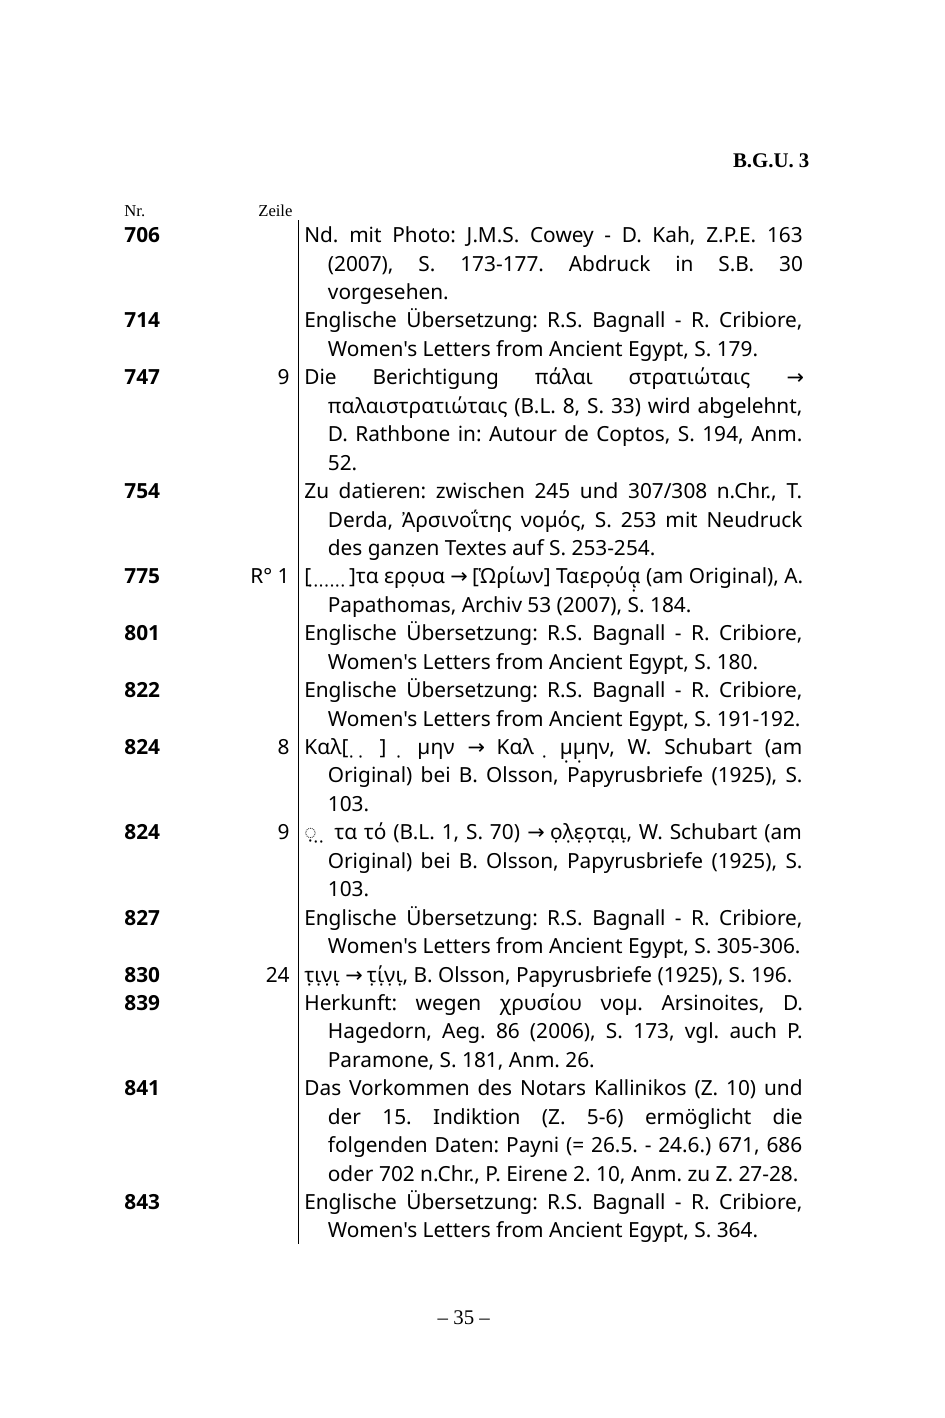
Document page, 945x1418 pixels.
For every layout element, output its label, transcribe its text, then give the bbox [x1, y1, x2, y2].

table_cell 706 [118, 220, 207, 306]
table_cell Englische Übersetzung: R.S. Bagnall - R. Cribiore, Women's Letters from Ancient Egypt, S. 364. [299, 1187, 809, 1244]
table_cell τ̣ι̣ν̣ι̣ → τ̣ί̣ν̣ι̣, B. Olsson, Papyrusbriefe (1925), S. 196. [299, 960, 809, 988]
table_header Nr. [118, 201, 207, 220]
table_cell [207, 903, 298, 960]
table_cell 841 [118, 1074, 207, 1187]
table_cell [207, 1187, 298, 1244]
table_cell [207, 220, 298, 306]
table_cell Englische Übersetzung: R.S. Bagnall - R. Cribiore, Women's Letters from Ancient Egypt, S. 179. [299, 306, 809, 362]
table_cell 827 [118, 903, 207, 960]
table_cell Καλ[ ̣ ̣ ] ̣ μην → Καλ ̣ μ̣μ̣ην, W. Schubart (am Original) bei B. Olsson, Papyrusbriefe (1925), S. 103. [299, 732, 809, 817]
table_cell ̣ ̣ ̣ τα τό (B.L. 1, S. 70) → ο̣λ̣ε̣ο̣τα̣ι̣, W. Schubart (am Original) bei B. Olsson, Papyrusbriefe (1925), S. 103. [299, 818, 809, 903]
table_cell 824 [118, 732, 207, 817]
table_cell 824 [118, 818, 207, 903]
table_cell 801 [118, 619, 207, 675]
table_cell Englische Übersetzung: R.S. Bagnall - R. Cribiore, Women's Letters from Ancient Egypt, S. 180. [299, 619, 809, 675]
table_cell [207, 476, 298, 562]
table_cell 9 [207, 363, 298, 476]
table_cell R° 1 [207, 562, 298, 618]
table_cell [207, 306, 298, 362]
table_cell 747 [118, 363, 207, 476]
table_cell [207, 1074, 298, 1187]
table_cell Englische Übersetzung: R.S. Bagnall - R. Cribiore, Women's Letters from Ancient Egypt, S. 191-192. [299, 675, 809, 732]
table_cell 839 [118, 988, 207, 1073]
table_cell Nd. mit Photo: J.M.S. Cowey - D. Kah, Z.P.E. 163 (2007), S. 173-177. Abdruck in S.B. 30 vorgesehen. [299, 220, 809, 306]
table_cell Englische Übersetzung: R.S. Bagnall - R. Cribiore, Women's Letters from Ancient Egypt, S. 305-306. [299, 903, 809, 960]
table_cell Herkunft: wegen χρυσίου νομ. Arsinoites, D. Hagedorn, Aeg. 86 (2006), S. 173, vgl. auch P. Paramone, S. 181, Anm. 26. [299, 988, 809, 1073]
table_cell 843 [118, 1187, 207, 1244]
table_cell 8 [207, 732, 298, 817]
table_cell 9 [207, 818, 298, 903]
table_cell Die Berichtigung πάλαι στρατιώταις → παλαιστρατιώταις (B.L. 8, S. 33) wird abgelehnt, D. Rathbone in: Autour de Coptos, S. 194, Anm. 52. [299, 363, 809, 476]
table_cell 830 [118, 960, 207, 988]
table_header [298, 201, 809, 220]
table_cell 775 [118, 562, 207, 618]
table_cell Das Vorkommen des Notars Kallinikos (Z. 10) und der 15. Indiktion (Z. 5-6) ermöglicht die folgenden Daten: Payni (= 26.5. - 24.6.) 671, 686 oder 702 n.Chr., P. Eirene 2. 10, Anm. zu Z. 27-28. [299, 1074, 809, 1187]
table_cell 754 [118, 476, 207, 562]
table_cell 714 [118, 306, 207, 362]
table_cell [207, 675, 298, 732]
table_cell [207, 988, 298, 1073]
table_cell 24 [207, 960, 298, 988]
table_cell 822 [118, 675, 207, 732]
table_cell [207, 619, 298, 675]
table_cell [ ̣ ̣ ̣ ̣ ̣ ̣ ̣]τα ερο̣υα → [Ὡρίων] Ταερο̣ύᾳ̣ (am Original), A. Papathomas, Archiv 53 (2007), S. 184. [299, 562, 809, 618]
table_cell Zu datieren: zwischen 245 und 307/308 n.Chr., T. Derda, Ἀρσινοΐτης νομός, S. 253 mit Neudruck des ganzen Textes auf S. 253-254. [299, 476, 809, 562]
table_header Zeile [207, 201, 298, 220]
